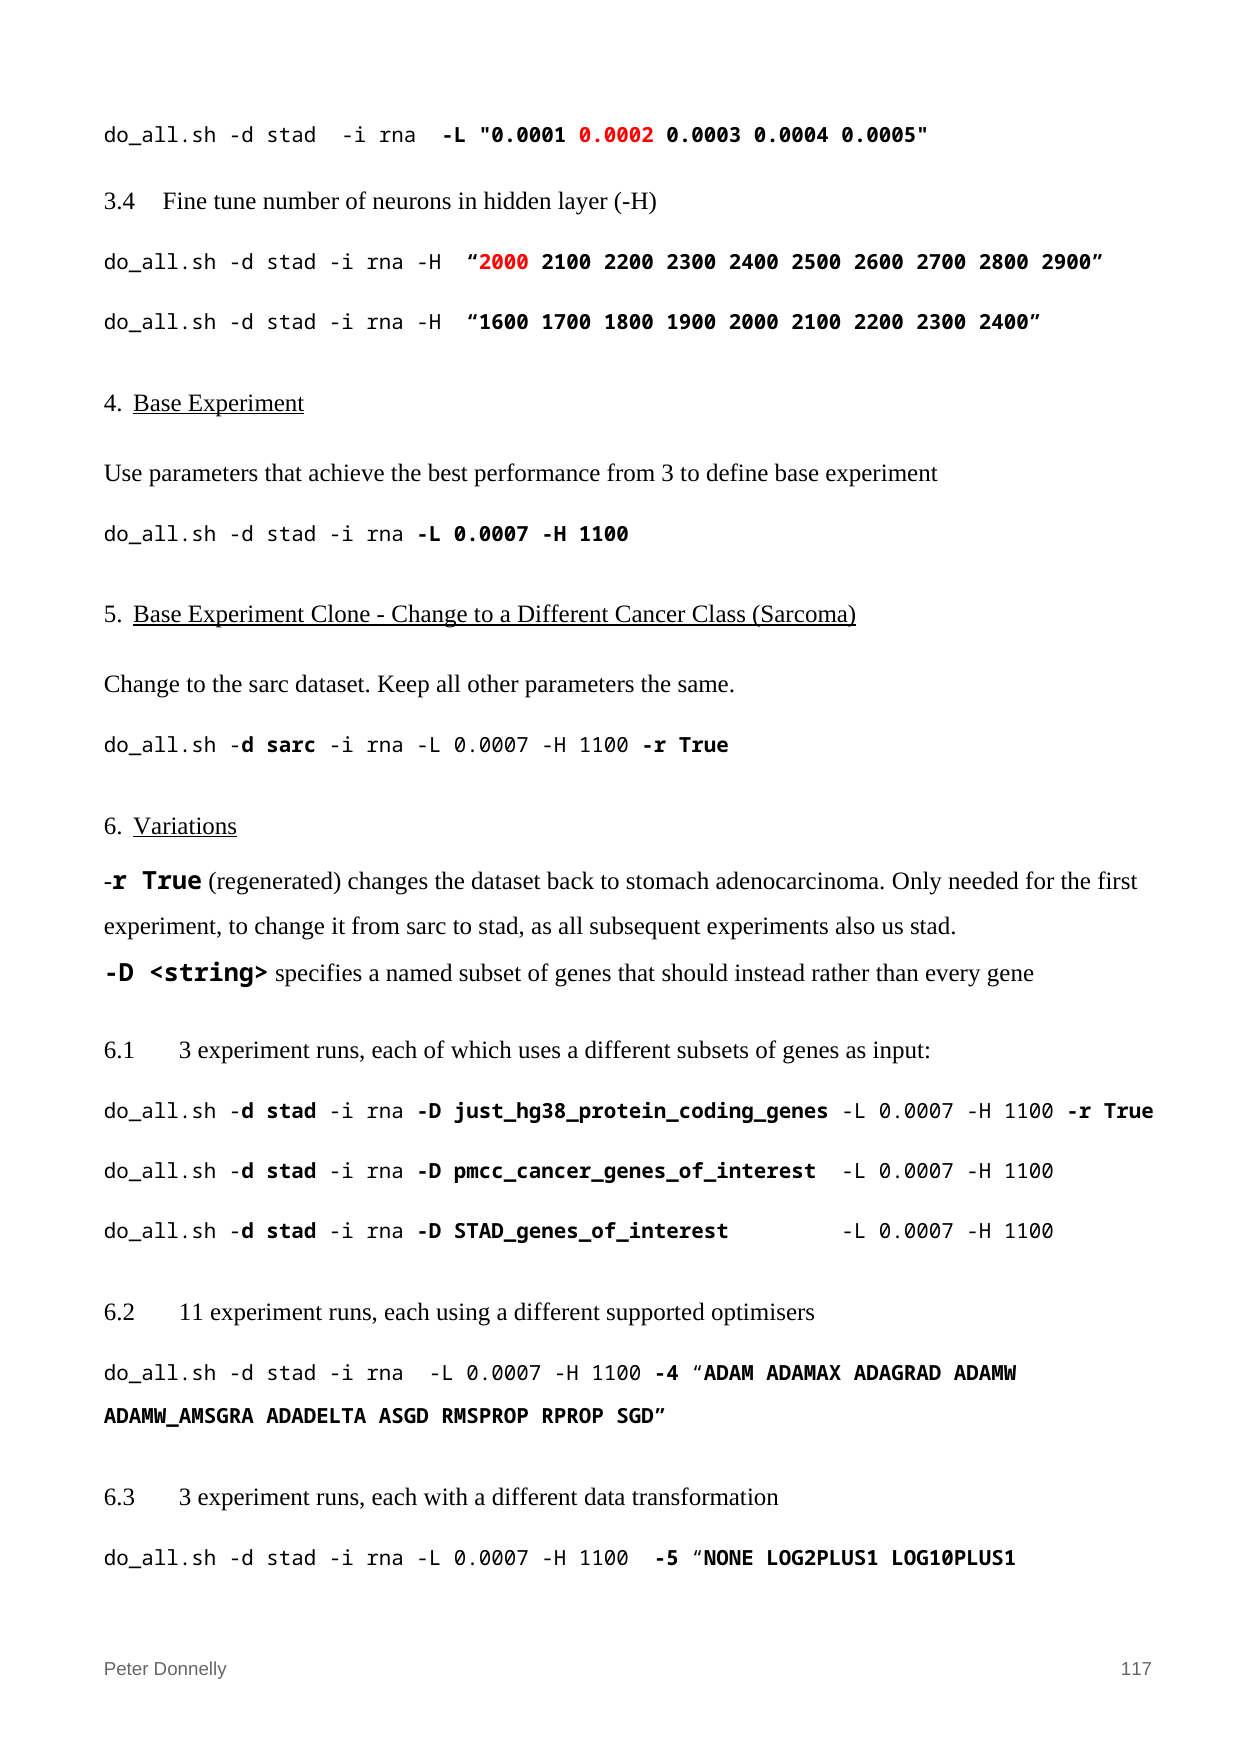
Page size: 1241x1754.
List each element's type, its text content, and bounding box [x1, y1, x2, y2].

text -r True (regenerated) changes the dataset back to stomach adenocarcinoma. Only needed for the first experiment, to change it from sarc to stad, as all subsequent experiments also us stad. [103, 863, 1146, 940]
text Change to the sarc dataset. Keep all other parameters the same. [103, 669, 1146, 698]
text do_all.sh -d sarc -i rna -L 0.0007 -H 1100 -r True [103, 730, 1146, 758]
text do_all.sh -d stad -i rna -L 0.0007 -H 1100 [103, 519, 1146, 547]
list do_all.sh -d stad -i rna -D STAD_genes_of_interest -L 0.0007 -H 1100 [103, 1217, 1164, 1245]
text -D <string> specifies a named subset of genes that should instead rather than every gene [103, 954, 1146, 989]
list do_all.sh -d stad -i rna -L 0.0007 -H 1100 -5 “NONE LOG2PLUS1 LOG10PLUS1 [103, 1543, 1164, 1571]
list Variations [103, 811, 1146, 840]
list Base Experiment [103, 388, 1146, 417]
text 3.4 Fine tune number of neurons in hidden layer (-H) [103, 186, 1146, 215]
list 6.1 3 experiment runs, each of which uses a different subsets of genes as input: [103, 1035, 1146, 1064]
text do_all.sh -d stad -i rna -L "0.0001 0.0002 0.0003 0.0004 0.0005" [103, 120, 1146, 148]
list do_all.sh -d stad -i rna -D pmcc_cancer_genes_of_interest -L 0.0007 -H 1100 [103, 1156, 1164, 1185]
list 6.3 3 experiment runs, each with a different data transformation [103, 1482, 1146, 1511]
list do_all.sh -d stad -i rna -L 0.0007 -H 1100 -4 “ADAM ADAMAX ADAGRAD ADAMW ADAMW_AMSGRA ADADELTA ASGD RMSPROP RPROP SGD” [103, 1358, 1164, 1429]
text do_all.sh -d stad -i rna -H “2000 2100 2200 2300 2400 2500 2600 2700 2800 2900” [103, 247, 1146, 275]
list Base Experiment Clone - Change to a Different Cancer Class (Sarcoma) [103, 599, 1146, 628]
text do_all.sh -d stad -i rna -H “1600 1700 1800 1900 2000 2100 2200 2300 2400” [103, 307, 1146, 336]
text Use parameters that achieve the best performance from 3 to define base experiment [103, 458, 1146, 487]
list 6.2 11 experiment runs, each using a different supported optimisers [103, 1297, 1146, 1326]
list do_all.sh -d stad -i rna -D just_hg38_protein_coding_genes -L 0.0007 -H 1100 -r True [103, 1096, 1164, 1124]
